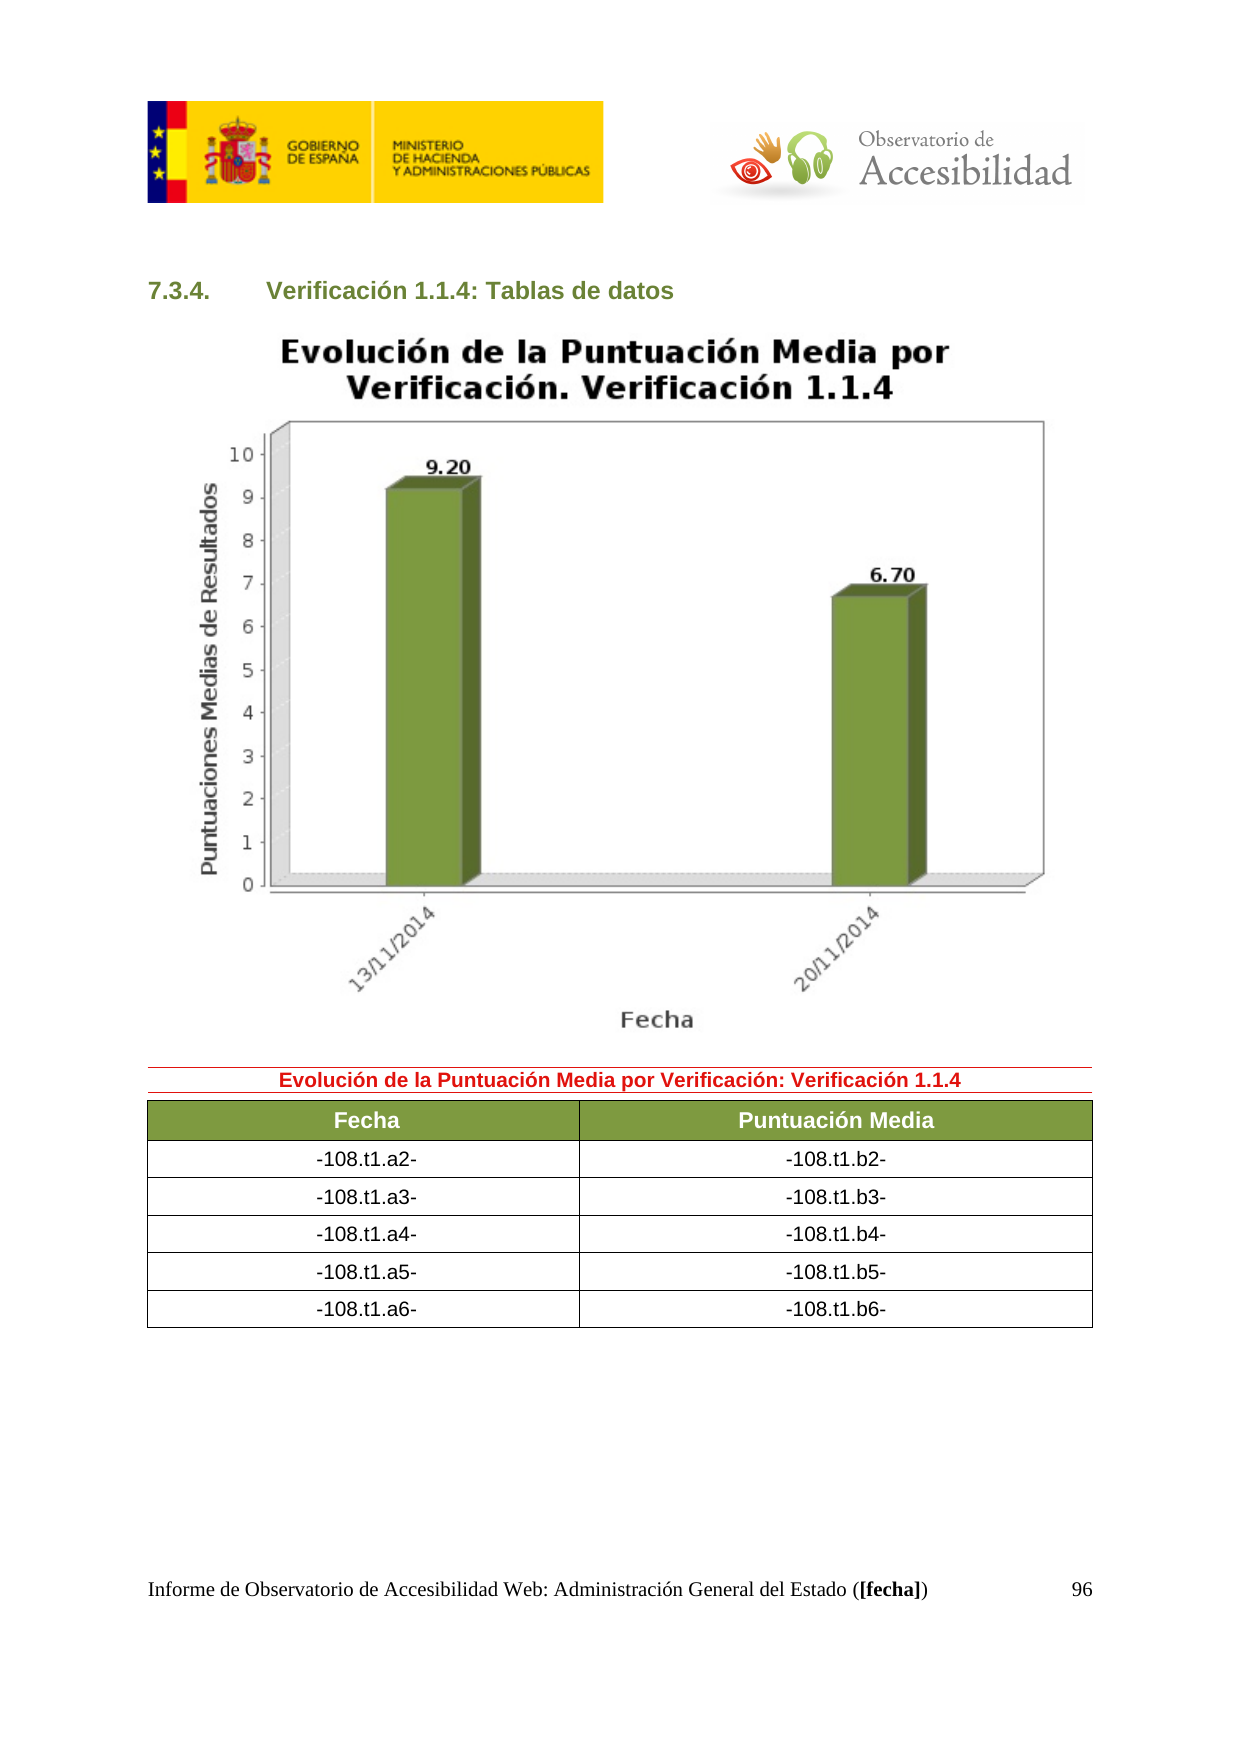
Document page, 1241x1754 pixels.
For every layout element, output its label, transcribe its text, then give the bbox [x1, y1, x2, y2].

table_cell -108.t1.a2- [148, 1141, 579, 1177]
table_cell -108.t1.b4- [580, 1216, 1092, 1252]
list Verificación 1.1.4: Tablas de datos [148, 276, 1092, 304]
table_cell -108.t1.b6- [580, 1291, 1092, 1327]
table_cell -108.t1.a6- [148, 1291, 579, 1327]
table_cell -108.t1.b3- [580, 1178, 1092, 1215]
picture [710, 122, 1086, 205]
table_cell -108.t1.b2- [580, 1141, 1092, 1177]
picture [178, 332, 1062, 1042]
table_cell -108.t1.b5- [580, 1253, 1092, 1290]
table_cell -108.t1.a3- [148, 1178, 579, 1215]
picture [147, 101, 604, 203]
table_cell -108.t1.a5- [148, 1253, 579, 1290]
table_header Puntuación Media [580, 1101, 1092, 1140]
table_cell -108.t1.a4- [148, 1216, 579, 1252]
table_header Fecha [148, 1101, 579, 1140]
text Evolución de la Puntuación Media por Verificación: Verificación 1.1.4 [148, 1068, 1092, 1092]
